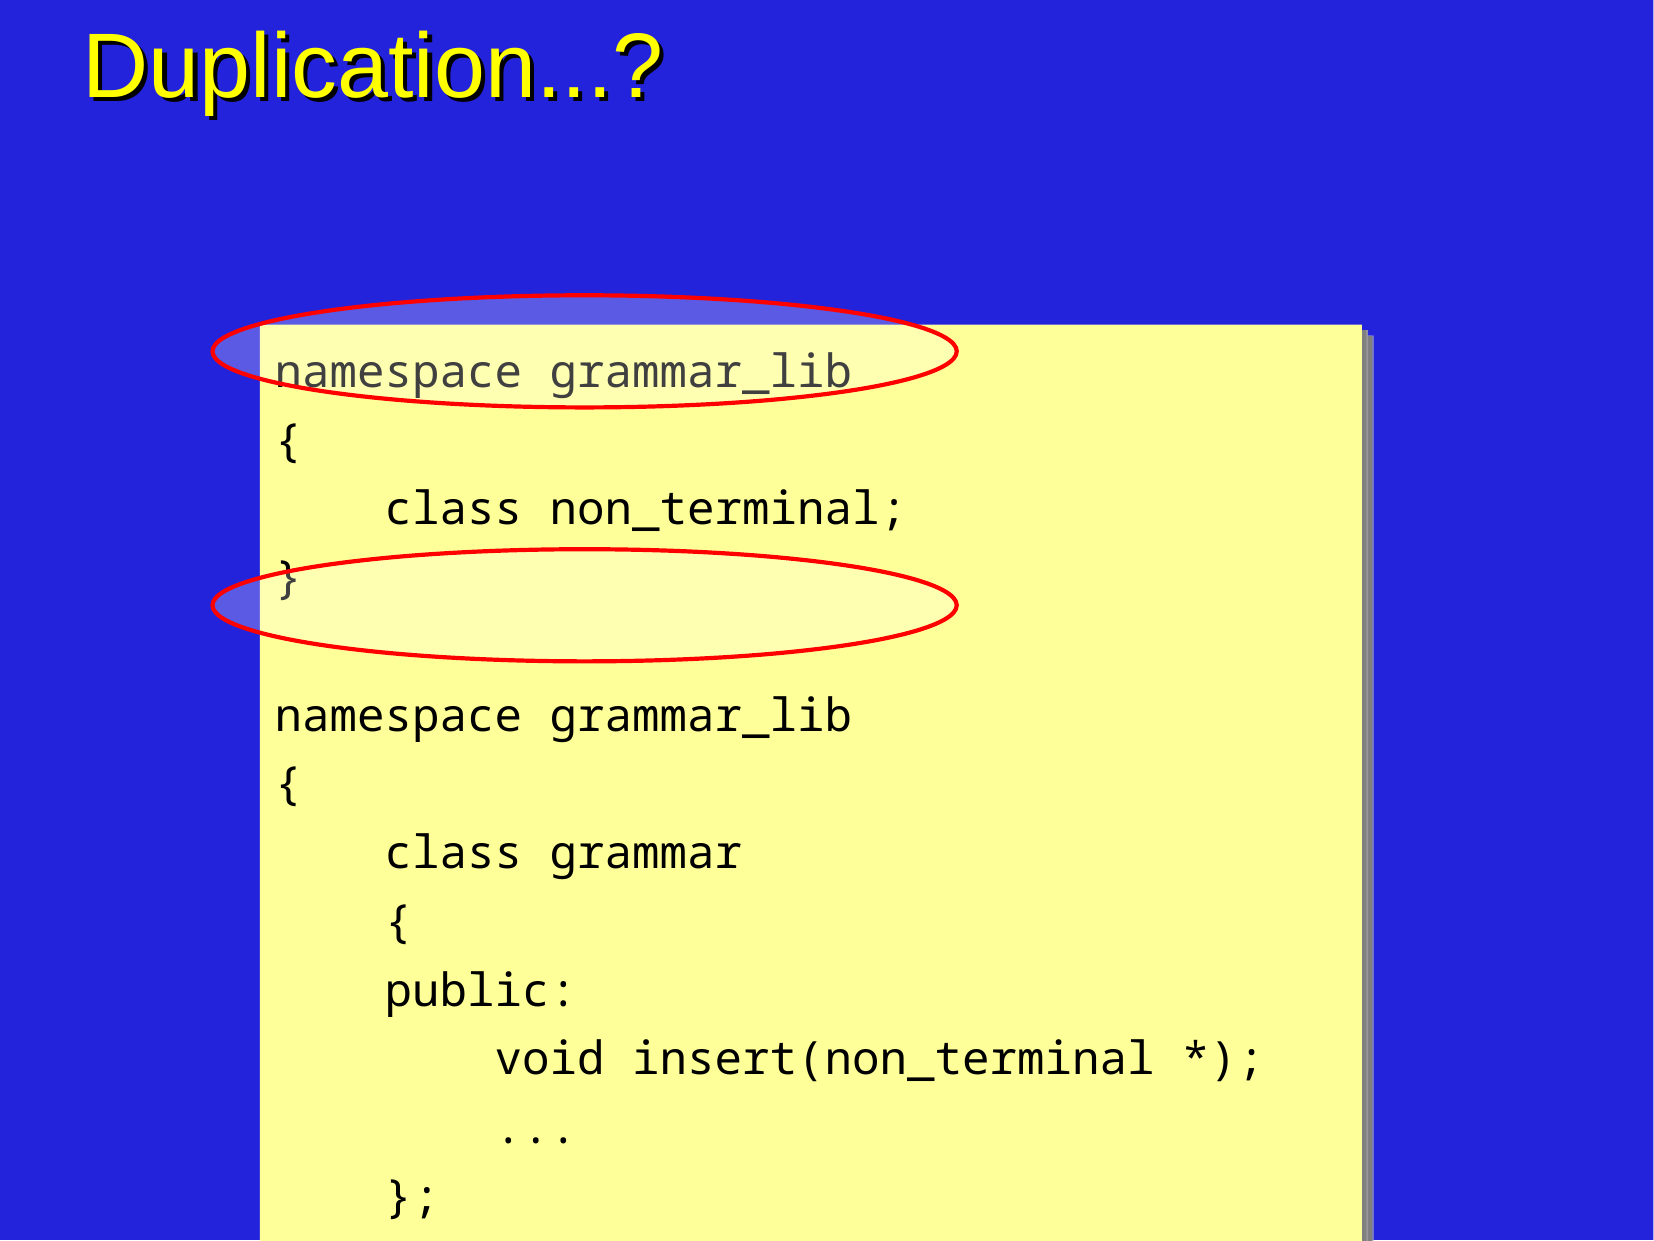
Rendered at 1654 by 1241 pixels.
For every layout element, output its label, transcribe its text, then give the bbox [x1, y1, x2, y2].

text_box [212, 549, 957, 662]
text_box namespace grammar_lib { class non_terminal; } namespace grammar_lib { class grammar { public: void insert(non_terminal *); ... }; } [259, 324, 1362, 1241]
text_box [212, 295, 957, 408]
title Duplication...? [82, 2, 1571, 130]
